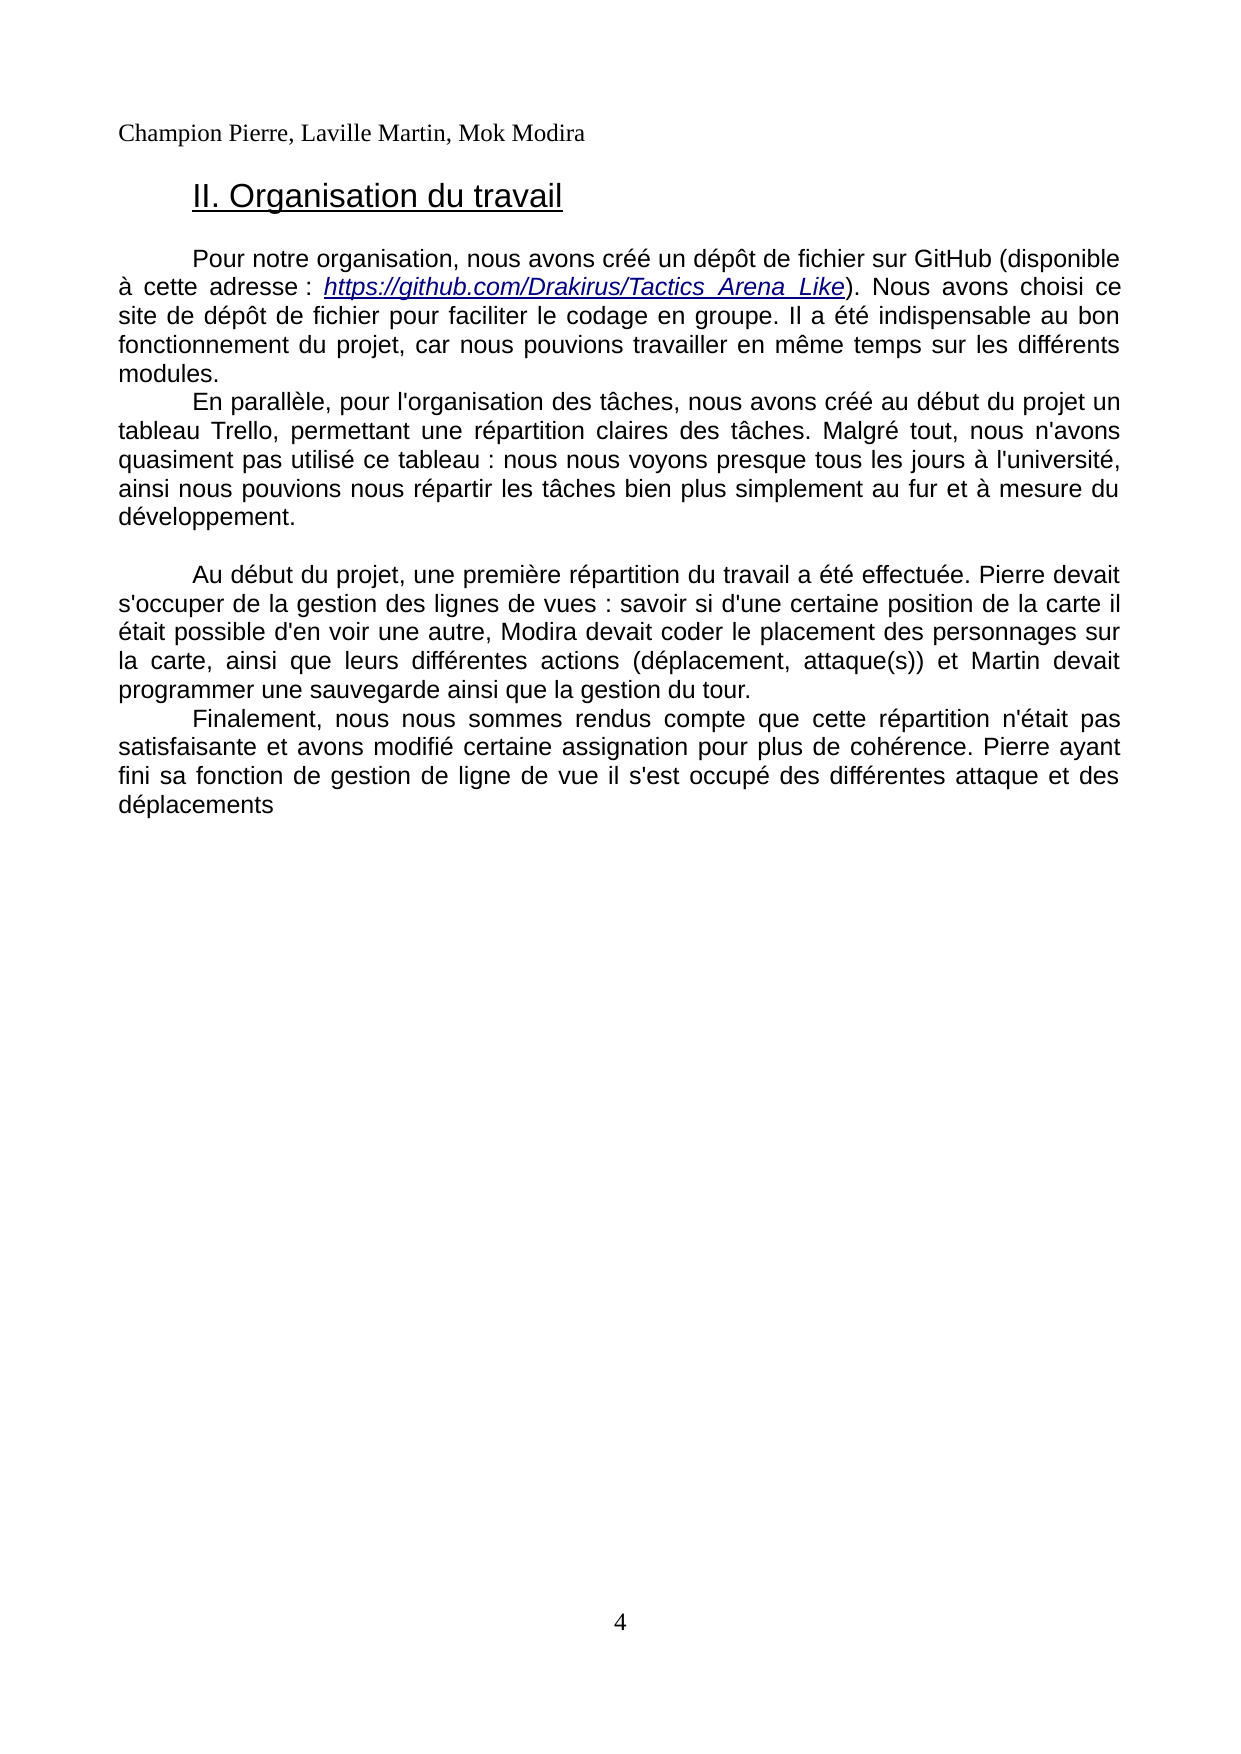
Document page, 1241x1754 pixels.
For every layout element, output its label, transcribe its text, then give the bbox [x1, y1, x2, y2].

text Finalement, nous nous sommes rendus compte que cette répartition n'était pas satisfaisante et avons modifié certaine assignation pour plus de cohérence. Pierre ayant fini sa fonction de gestion de ligne de vue il s'est occupé des différentes attaque et des déplacements [118, 703, 1122, 818]
text II. Organisation du travail [118, 176, 1122, 215]
text En parallèle, pour l'organisation des tâches, nous avons créé au début du projet un tableau Trello, permettant une répartition claires des tâches. Malgré tout, nous n'avons quasiment pas utilisé ce tableau : nous nous voyons presque tous les jours à l'université, ainsi nous pouvions nous répartir les tâches bien plus simplement au fur et à mesure du développement. [118, 387, 1122, 531]
text Au début du projet, une première répartition du travail a été effectuée. Pierre devait s'occuper de la gestion des lignes de vues : savoir si d'une certaine position de la carte il était possible d'en voir une autre, Modira devait coder le placement des personnages sur la carte, ainsi que leurs différentes actions (déplacement, attaque(s)) et Martin devait programmer une sauvegarde ainsi que la gestion du tour. [118, 560, 1122, 703]
text Pour notre organisation, nous avons créé un dépôt de fichier sur GitHub (disponible à cette adresse : https://github.com/Drakirus/Tactics_Arena_Like). Nous avons choisi ce site de dépôt de fichier pour faciliter le codage en groupe. Il a été indispensable au bon fonctionnement du projet, car nous pouvions travailler en même temps sur les différents modules. [118, 243, 1122, 387]
